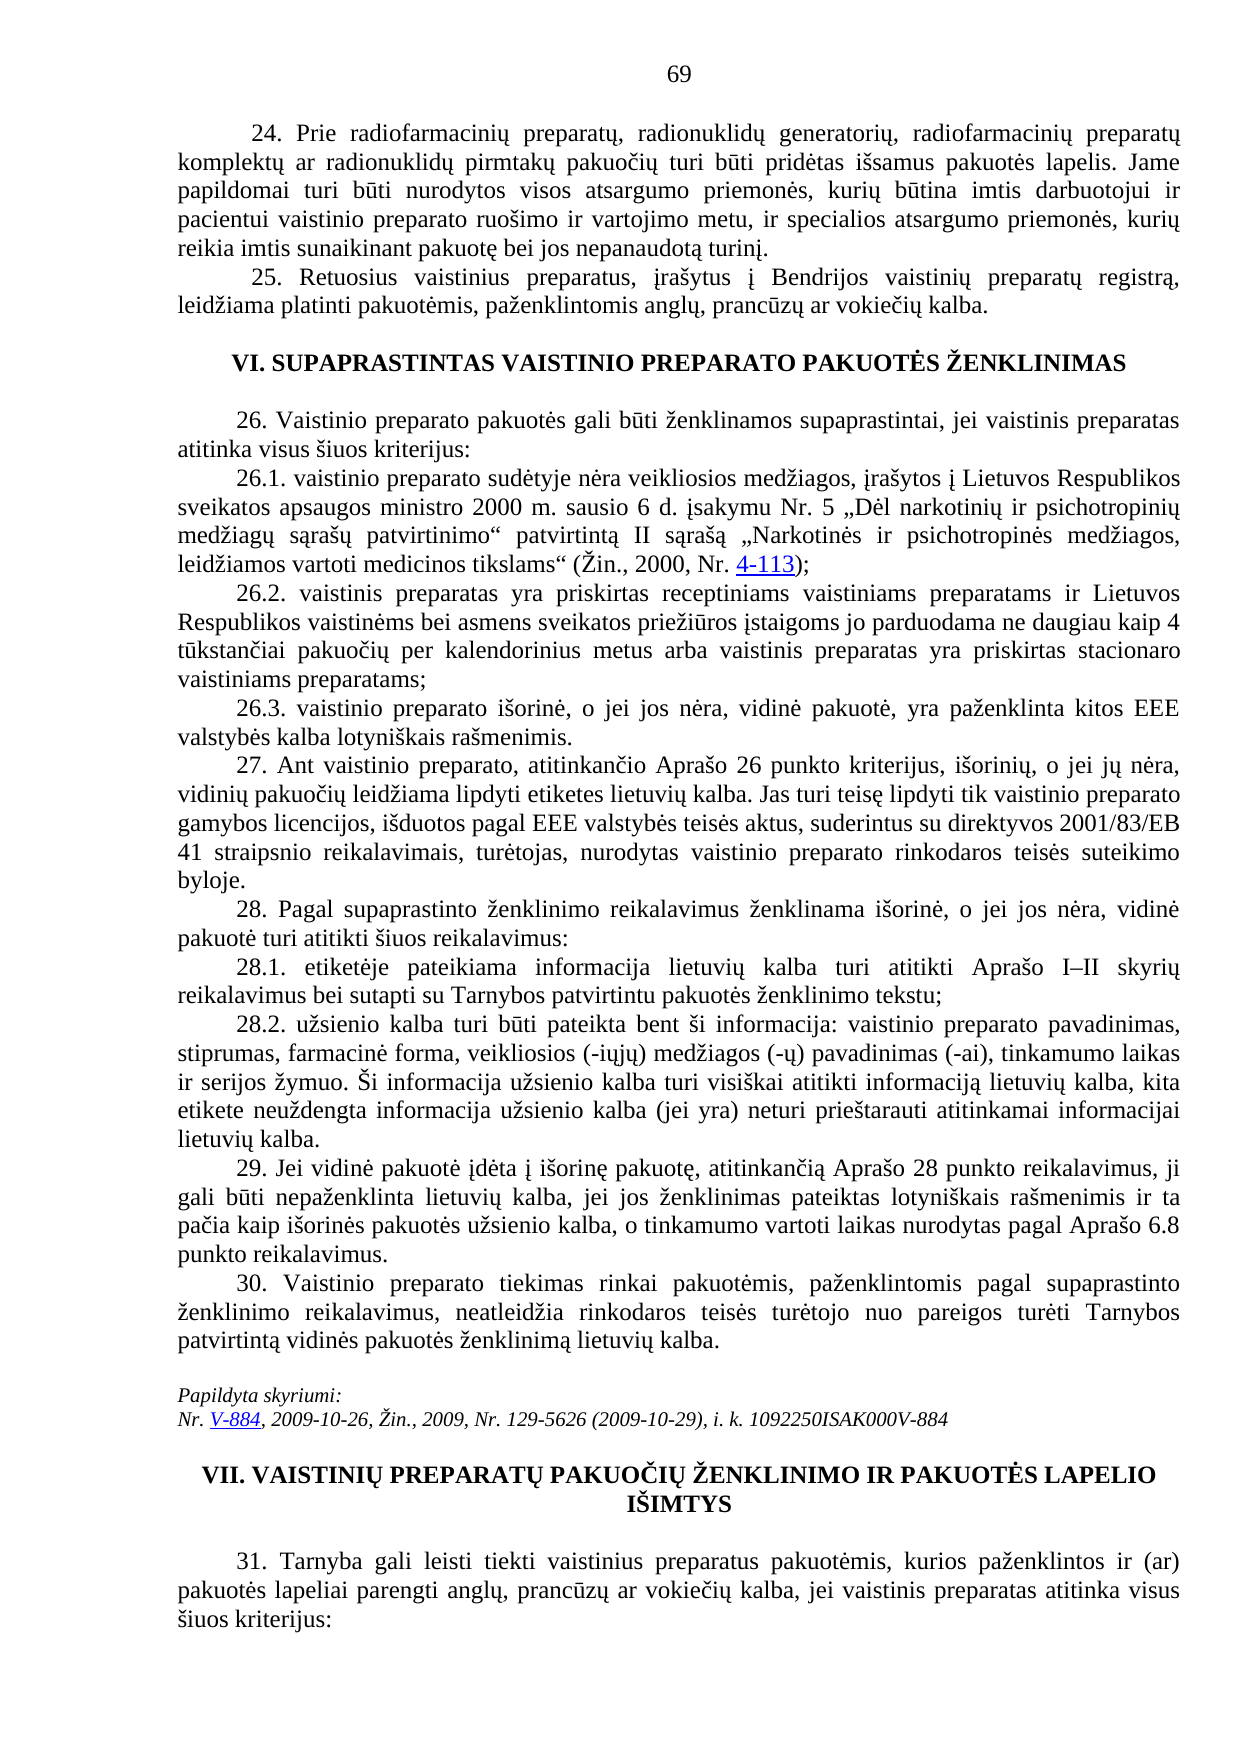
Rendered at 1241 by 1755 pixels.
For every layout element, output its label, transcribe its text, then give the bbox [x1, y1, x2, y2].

text 26.3. vaistinio preparato išorinė, o jei jos nėra, vidinė pakuotė, yra paženklinta kitos EEE valstybės kalba lotyniškais rašmenimis. [177, 693, 1181, 751]
text 26.1. vaistinio preparato sudėtyje nėra veikliosios medžiagos, įrašytos į Lietuvos Respublikos sveikatos apsaugos ministro 2000 m. sausio 6 d. įsakymu Nr. 5 „Dėl narkotinių ir psichotropinių medžiagų sąrašų patvirtinimo“ patvirtintą II sąrašą „Narkotinės ir psichotropinės medžiagos, leidžiamos vartoti medicinos tikslams“ (Žin., 2000, Nr. 4-113); [177, 463, 1181, 578]
text 26. Vaistinio preparato pakuotės gali būti ženklinamos supaprastintai, jei vaistinis preparatas atitinka visus šiuos kriterijus: [177, 406, 1181, 463]
text 31. Tarnyba gali leisti tiekti vaistinius preparatus pakuotėmis, kurios paženklintos ir (ar) pakuotės lapeliai parengti anglų, prancūzų ar vokiečių kalba, jei vaistinis preparatas atitinka visus šiuos kriterijus: [177, 1546, 1181, 1632]
text 26.2. vaistinis preparatas yra priskirtas receptiniams vaistiniams preparatams ir Lietuvos Respublikos vaistinėms bei asmens sveikatos priežiūros įstaigoms jo parduodama ne daugiau kaip 4 tūkstančiai pakuočių per kalendorinius metus arba vaistinis preparatas yra priskirtas stacionaro vaistiniams preparatams; [177, 578, 1181, 693]
text Papildyta skyriumi: [177, 1383, 1181, 1407]
text 27. Ant vaistinio preparato, atitinkančio Aprašo 26 punkto kriterijus, išorinių, o jei jų nėra, vidinių pakuočių leidžiama lipdyti etiketes lietuvių kalba. Jas turi teisę lipdyti tik vaistinio preparato gamybos licencijos, išduotos pagal EEE valstybės teisės aktus, suderintus su direktyvos 2001/83/EB 41 straipsnio reikalavimais, turėtojas, nurodytas vaistinio preparato rinkodaros teisės suteikimo byloje. [177, 751, 1181, 894]
text 30. Vaistinio preparato tiekimas rinkai pakuotėmis, paženklintomis pagal supaprastinto ženklinimo reikalavimus, neatleidžia rinkodaros teisės turėtojo nuo pareigos turėti Tarnybos patvirtintą vidinės pakuotės ženklinimą lietuvių kalba. [177, 1268, 1181, 1354]
text Nr. V-884, 2009-10-26, Žin., 2009, Nr. 129-5626 (2009-10-29), i. k. 1092250ISAK000V-884 [177, 1407, 1181, 1431]
text 28.2. užsienio kalba turi būti pateikta bent ši informacija: vaistinio preparato pavadinimas, stiprumas, farmacinė forma, veikliosios (-iųjų) medžiagos (-ų) pavadinimas (-ai), tinkamumo laikas ir serijos žymuo. Ši informacija užsienio kalba turi visiškai atitikti informaciją lietuvių kalba, kita etikete neuždengta informacija užsienio kalba (jei yra) neturi prieštarauti atitinkamai informacijai lietuvių kalba. [177, 1009, 1181, 1153]
text 28. Pagal supaprastinto ženklinimo reikalavimus ženklinama išorinė, o jei jos nėra, vidinė pakuotė turi atitikti šiuos reikalavimus: [177, 894, 1181, 952]
text VI. SUPAPRASTINTAS VAISTINIO PREPARATO PAKUOTĖS ŽENKLINIMAS [177, 348, 1181, 377]
text 28.1. etiketėje pateikiama informacija lietuvių kalba turi atitikti Aprašo I–II skyrių reikalavimus bei sutapti su Tarnybos patvirtintu pakuotės ženklinimo tekstu; [177, 952, 1181, 1009]
text 29. Jei vidinė pakuotė įdėta į išorinę pakuotę, atitinkančią Aprašo 28 punkto reikalavimus, ji gali būti nepaženklinta lietuvių kalba, jei jos ženklinimas pateiktas lotyniškais rašmenimis ir ta pačia kaip išorinės pakuotės užsienio kalba, o tinkamumo vartoti laikas nurodytas pagal Aprašo 6.8 punkto reikalavimus. [177, 1153, 1181, 1268]
text 25. Retuosius vaistinius preparatus, įrašytus į Bendrijos vaistinių preparatų registrą, leidžiama platinti pakuotėmis, paženklintomis anglų, prancūzų ar vokiečių kalba. [177, 262, 1181, 319]
text VII. VAISTINIŲ PREPARATŲ PAKUOČIŲ ŽENKLINIMO IR PAKUOTĖS LAPELIO IŠIMTYS [177, 1460, 1181, 1517]
text 24. Prie radiofarmacinių preparatų, radionuklidų generatorių, radiofarmacinių preparatų komplektų ar radionuklidų pirmtakų pakuočių turi būti pridėtas išsamus pakuotės lapelis. Jame papildomai turi būti nurodytos visos atsargumo priemonės, kurių būtina imtis darbuotojui ir pacientui vaistinio preparato ruošimo ir vartojimo metu, ir specialios atsargumo priemonės, kurių reikia imtis sunaikinant pakuotę bei jos nepanaudotą turinį. [177, 118, 1181, 262]
